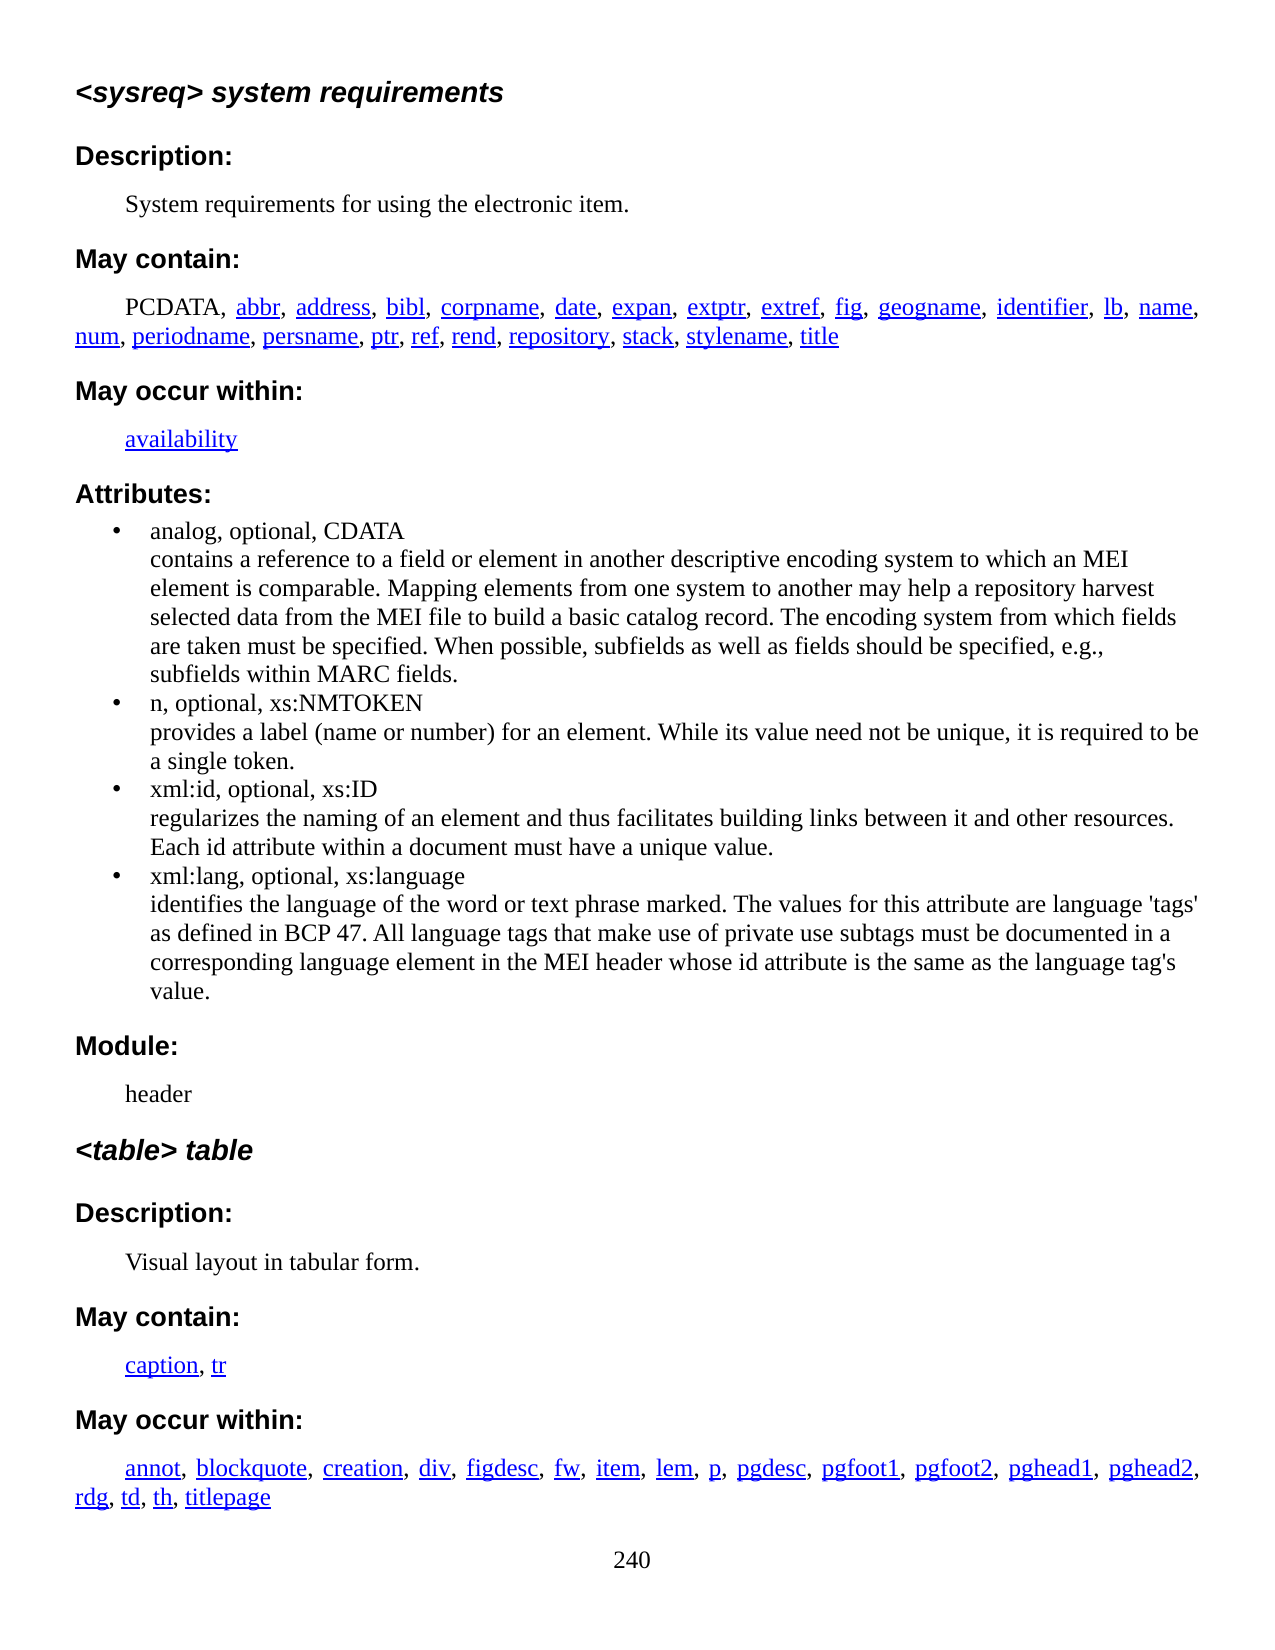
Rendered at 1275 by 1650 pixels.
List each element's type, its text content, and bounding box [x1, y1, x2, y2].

subtitle May occur within: [75, 1404, 1200, 1435]
list xml:id, optional, xs:ID regularizes the naming of an element and thus facilitates building links between it and other resources. Each id attribute within a document must have a unique value. [112, 774, 1200, 861]
text System requirements for using the electronic item. [75, 189, 1200, 218]
list xml:lang, optional, xs:language identifies the language of the word or text phrase marked. The values for this attribute are language 'tags' as defined in BCP 47. All language tags that make use of private use subtags must be documented in a corresponding language element in the MEI header whose id attribute is the same as the language tag's value. [112, 861, 1200, 1004]
text header [75, 1079, 1200, 1108]
text annot, blockquote, creation, div, figdesc, fw, item, lem, p, pgdesc, pgfoot1, pgfoot2, pghead1, pghead2, rdg, td, th, titlepage [75, 1453, 1200, 1511]
subtitle Description: [75, 140, 1200, 171]
subtitle May contain: [75, 1301, 1200, 1332]
subtitle Module: [75, 1029, 1200, 1061]
subtitle May contain: [75, 243, 1200, 274]
list n, optional, xs:NMTOKEN provides a label (name or number) for an element. While its value need not be unique, it is required to be a single token. [112, 688, 1200, 774]
subtitle May occur within: [75, 375, 1200, 406]
text Visual layout in tabular form. [75, 1247, 1200, 1276]
text PCDATA, abbr, address, bibl, corpname, date, expan, extptr, extref, fig, geogname, identifier, lb, name, num, periodname, persname, ptr, ref, rend, repository, stack, stylename, title [75, 292, 1200, 350]
text availability [75, 424, 1200, 453]
list analog, optional, CDATA contains a reference to a field or element in another descriptive encoding system to which an MEI element is comparable. Mapping elements from one system to another may help a repository harvest selected data from the MEI file to build a basic catalog record. The encoding system from which fields are taken must be specified. When possible, subfields as well as fields should be specified, e.g., subfields within MARC fields. [112, 516, 1200, 688]
subtitle <table> table [75, 1133, 1200, 1166]
subtitle <sysreq> system requirements [75, 75, 1200, 108]
subtitle Attributes: [75, 478, 1200, 509]
subtitle Description: [75, 1197, 1200, 1229]
text caption, tr [75, 1350, 1200, 1379]
